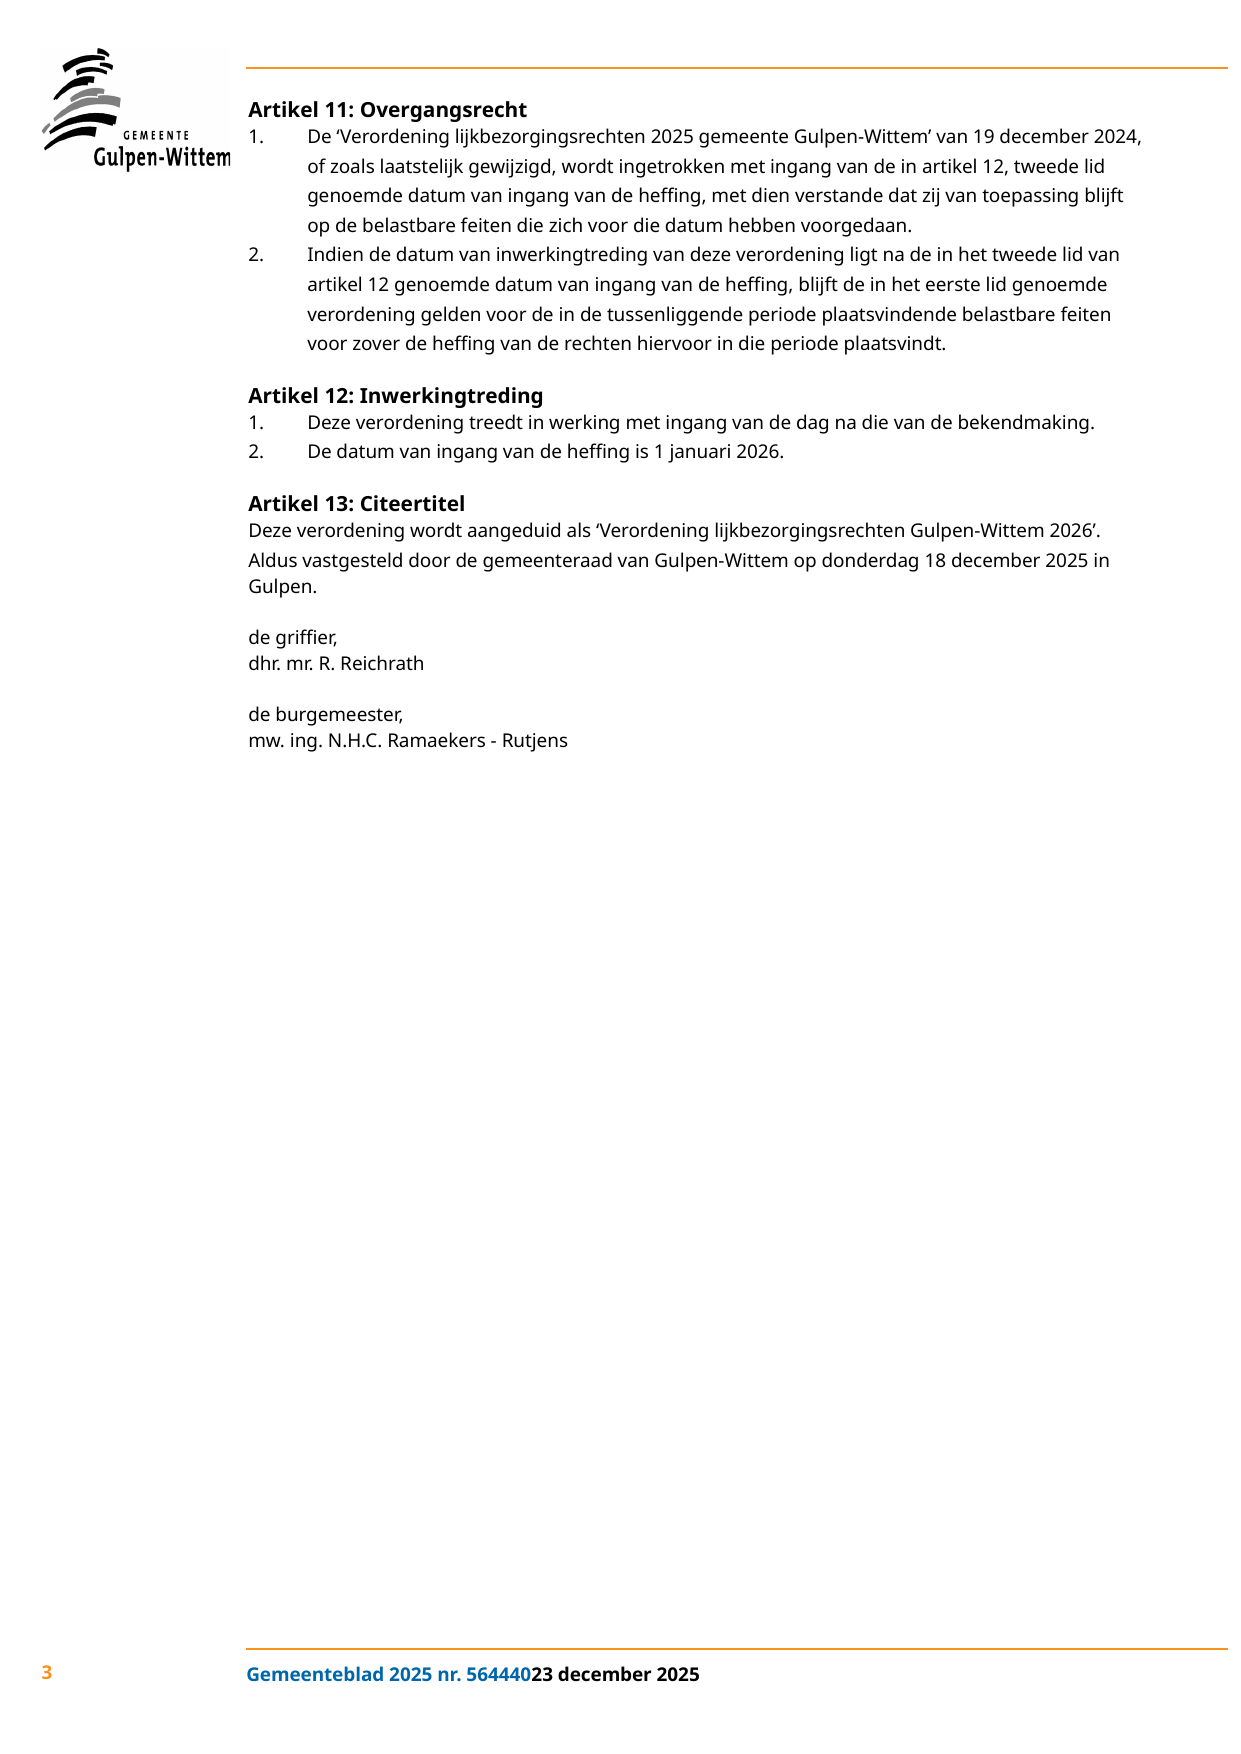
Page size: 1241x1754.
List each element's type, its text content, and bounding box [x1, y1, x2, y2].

text de burgemeester, [248, 702, 1152, 727]
text Deze verordening wordt aangeduid als ‘Verordening lijkbezorgingsrechten Gulpen-Wittem 2026’. [248, 518, 1152, 543]
text Aldus vastgesteld door de gemeenteraad van Gulpen-Wittem op donderdag 18 december 2025 in Gulpen. [248, 547, 1152, 599]
text Artikel 13: Citeertitel [248, 489, 1152, 518]
list Indien de datum van inwerkingtreding van deze verordening ligt na de in het tweede lid van artikel 12 genoemde datum van ingang van de heffing, blijft de in het eerste lid genoemde verordening gelden voor de in de tussenliggende periode plaatsvindende belastbare feiten voor zover de heffing van de rechten hiervoor in die periode plaatsvindt. [248, 242, 1152, 356]
text Artikel 11: Overgangsrecht [248, 95, 1152, 123]
picture [41, 47, 231, 172]
list De datum van ingang van de heffing is 1 januari 2026. [248, 439, 1152, 464]
list Deze verordening treedt in werking met ingang van de dag na die van de bekendmaking. [248, 409, 1152, 435]
text dhr. mr. R. Reichrath [248, 650, 1152, 676]
text mw. ing. N.H.C. Ramaekers - Rutjens [248, 727, 1152, 753]
text de griffier, [248, 624, 1152, 650]
text Artikel 12: Inwerkingtreding [248, 381, 1152, 409]
list De ‘Verordening lijkbezorgingsrechten 2025 gemeente Gulpen-Wittem’ van 19 december 2024, of zoals laatstelijk gewijzigd, wordt ingetrokken met ingang van de in artikel 12, tweede lid genoemde datum van ingang van de heffing, met dien verstande dat zij van toepassing blijft op de belastbare feiten die zich voor die datum hebben voorgedaan. [248, 123, 1152, 238]
